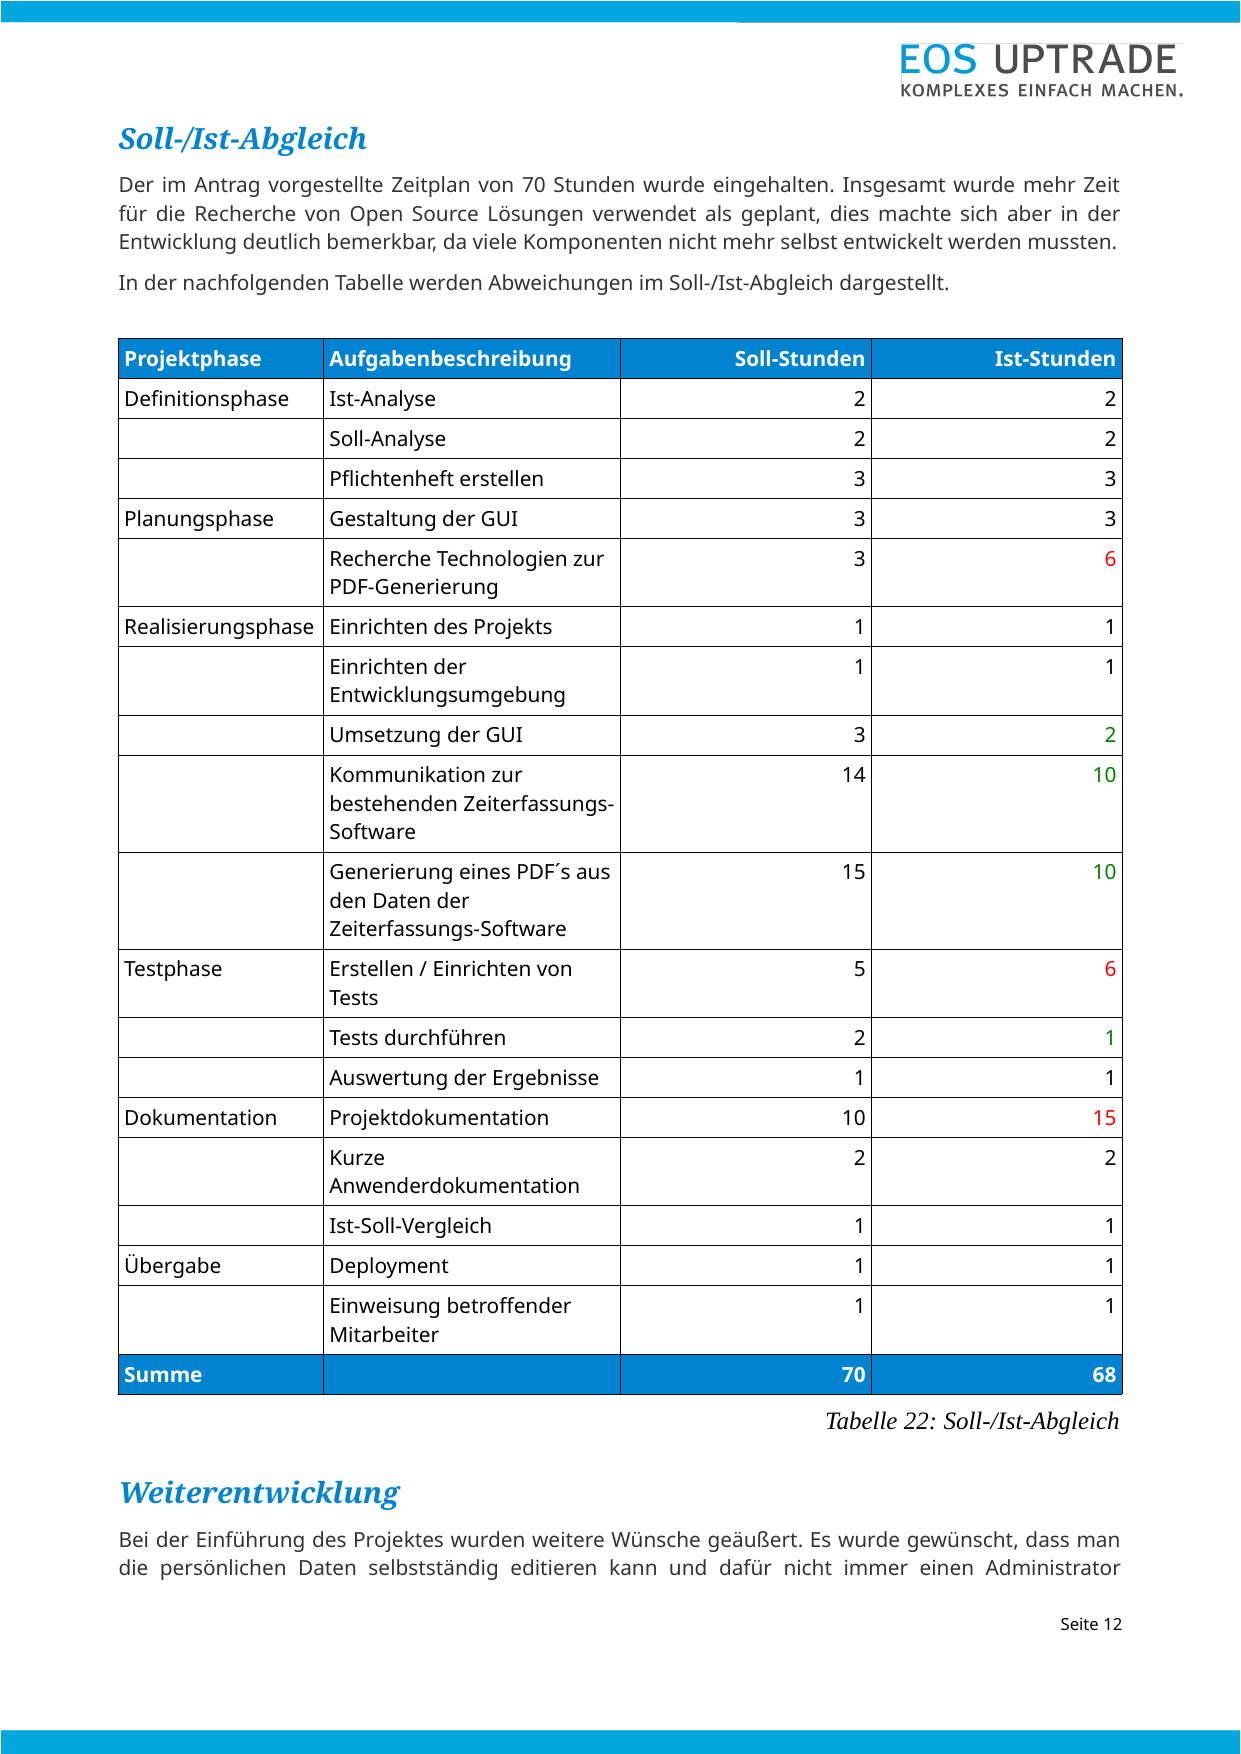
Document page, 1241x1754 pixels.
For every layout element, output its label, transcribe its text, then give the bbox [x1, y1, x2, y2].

table_cell 2 [872, 716, 1122, 755]
table_cell Auswertung der Ergebnisse [324, 1058, 620, 1097]
table_cell Einweisung betroffender Mitarbeiter [324, 1286, 620, 1354]
table_cell 68 [872, 1355, 1122, 1394]
table_cell Kurze Anwenderdokumentation [324, 1138, 620, 1205]
table_cell [119, 419, 323, 458]
table_header Soll-Stunden [621, 339, 871, 378]
table_cell 1 [872, 1206, 1122, 1245]
text In der nachfolgenden Tabelle werden Abweichungen im Soll-/Ist-Abgleich dargestellt. [118, 268, 1122, 297]
table_cell 1 [872, 607, 1122, 646]
table_cell [119, 647, 323, 715]
table_cell Dokumentation [119, 1098, 323, 1137]
table_cell [119, 716, 323, 755]
table_cell 2 [872, 379, 1122, 418]
table_cell Einrichten des Projekts [324, 607, 620, 646]
table_header Aufgabenbeschreibung [324, 339, 620, 378]
table_cell 3 [872, 459, 1122, 498]
text Der im Antrag vorgestellte Zeitplan von 70 Stunden wurde eingehalten. Insgesamt wurde mehr Zeit für die Recherche von Open Source Lösungen verwendet als geplant, dies machte sich aber in der Entwicklung deutlich bemerkbar, da viele Komponenten nicht mehr selbst entwickelt werden mussten. [118, 170, 1122, 256]
table_cell [119, 1138, 323, 1205]
table_cell Soll-Analyse [324, 419, 620, 458]
table_cell [119, 1286, 323, 1354]
table_cell [119, 853, 323, 948]
table_cell [324, 1355, 620, 1394]
table_cell 1 [872, 1058, 1122, 1097]
table_cell Recherche Technologien zur PDF-Generierung [324, 539, 620, 606]
table_cell 15 [872, 1098, 1122, 1137]
table_cell 3 [621, 499, 871, 538]
table_cell Testphase [119, 950, 323, 1017]
table_cell [119, 1018, 323, 1057]
text Tabelle 22: Soll-/Ist-Abgleich [118, 1406, 1122, 1435]
table_cell 2 [621, 379, 871, 418]
subtitle Weiterentwicklung [118, 1473, 1122, 1512]
table_cell [119, 1058, 323, 1097]
table_cell 2 [872, 419, 1122, 458]
table_cell 10 [872, 853, 1122, 948]
table_cell Planungsphase [119, 499, 323, 538]
table_cell 2 [621, 419, 871, 458]
table_cell 70 [621, 1355, 871, 1394]
table_cell 2 [872, 1138, 1122, 1205]
table_header Ist-Stunden [872, 339, 1122, 378]
table_cell Generierung eines PDF´s aus den Daten der Zeiterfassungs-Software [324, 853, 620, 948]
table_cell 1 [872, 1286, 1122, 1354]
table_cell 1 [621, 647, 871, 715]
table_cell Deployment [324, 1246, 620, 1285]
table_cell Umsetzung der GUI [324, 716, 620, 755]
table_cell [119, 459, 323, 498]
table_cell 3 [872, 499, 1122, 538]
table_header Projektphase [119, 339, 323, 378]
table_cell Kommunikation zur bestehenden Zeiterfassungs-Software [324, 756, 620, 852]
table_cell 14 [621, 756, 871, 852]
table_cell 1 [621, 1058, 871, 1097]
table_cell 3 [621, 459, 871, 498]
table_cell Ist-Analyse [324, 379, 620, 418]
table_cell 6 [872, 950, 1122, 1017]
table_cell 10 [872, 756, 1122, 852]
table_cell Einrichten der Entwicklungsumgebung [324, 647, 620, 715]
table_cell Projektdokumentation [324, 1098, 620, 1137]
table_cell 1 [621, 1246, 871, 1285]
table_cell [119, 756, 323, 852]
table_cell 5 [621, 950, 871, 1017]
table_cell 15 [621, 853, 871, 948]
table_cell [119, 1206, 323, 1245]
table_cell Realisierungsphase [119, 607, 323, 646]
table_cell 3 [621, 716, 871, 755]
table_cell 6 [872, 539, 1122, 606]
table_cell 10 [621, 1098, 871, 1137]
table_cell 1 [621, 1286, 871, 1354]
table_cell 1 [872, 647, 1122, 715]
subtitle Soll-/Ist-Abgleich [118, 118, 1122, 158]
table_cell 3 [621, 539, 871, 606]
table_cell Tests durchführen [324, 1018, 620, 1057]
table_cell 2 [621, 1138, 871, 1205]
table_cell 1 [621, 1206, 871, 1245]
table_cell 1 [872, 1246, 1122, 1285]
table_cell Übergabe [119, 1246, 323, 1285]
table_cell Pflichtenheft erstellen [324, 459, 620, 498]
table_cell Definitionsphase [119, 379, 323, 418]
table_cell Gestaltung der GUI [324, 499, 620, 538]
table_cell Ist-Soll-Vergleich [324, 1206, 620, 1245]
table_cell [119, 539, 323, 606]
table_cell Summe [119, 1355, 323, 1394]
table_cell Erstellen / Einrichten von Tests [324, 950, 620, 1017]
table_cell 2 [621, 1018, 871, 1057]
text Bei der Einführung des Projektes wurden weitere Wünsche geäußert. Es wurde gewünscht, dass man die persönlichen Daten selbstständig editieren kann und dafür nicht immer einen Administrator [118, 1525, 1122, 1582]
picture [1, 23, 1240, 1730]
table_cell 1 [621, 607, 871, 646]
table_cell 1 [872, 1018, 1122, 1057]
